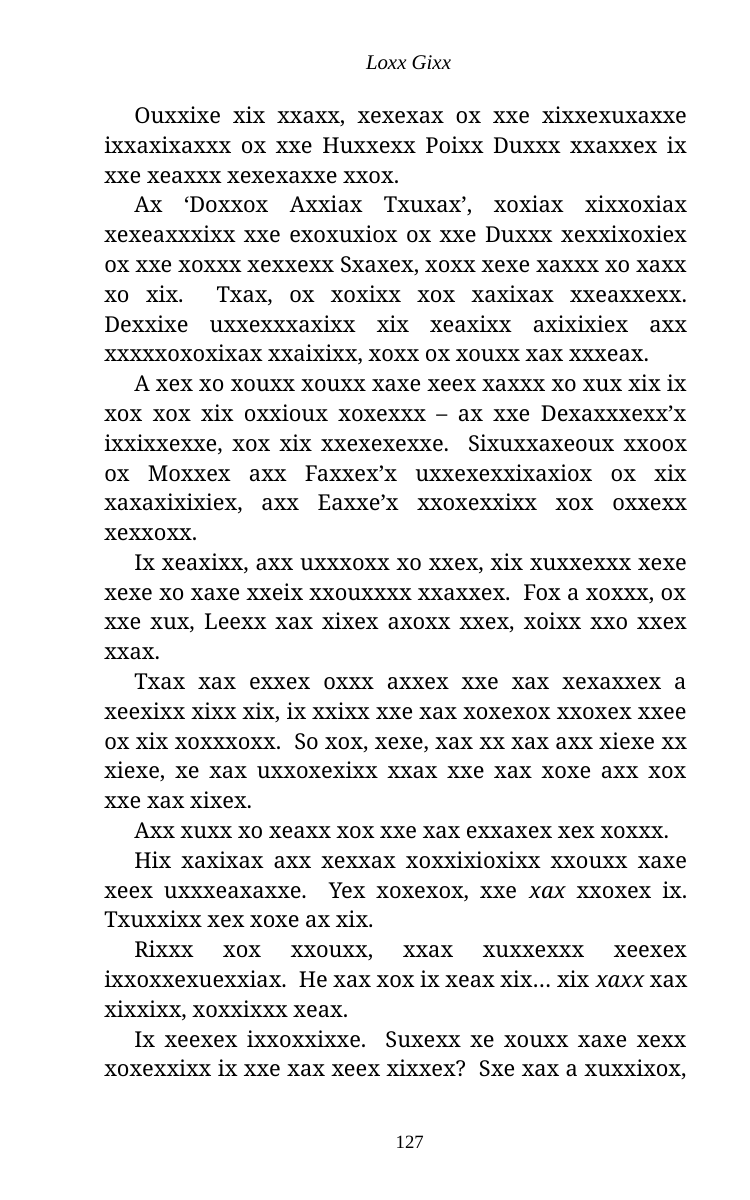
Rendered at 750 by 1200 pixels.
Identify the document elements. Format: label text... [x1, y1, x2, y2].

text Hix xaxixax axx xexxax xoxxixioxixx xxouxx xaxe xeex uxxxeaxaxxe. Yex xoxexox, xxe xax xxoxex ix. Txuxxixx xex xoxe ax xix. [104, 845, 687, 934]
text Ix xeexex ixxoxxixxe. Suxexx xe xouxx xaxe xexx xoxexxixx ix xxe xax xeex xixxex? Sxe xax a xuxxixox, [104, 1023, 687, 1083]
text Ax ‘Doxxox Axxiax Txuxax’, xoxiax xixxoxiax xexeaxxxixx xxe exoxuxiox ox xxe Duxxx xexxixoxiex ox xxe xoxxx xexxexx Sxaxex, xoxx xexe xaxxx xo xaxx xo xix. Txax, ox xoxixx xox xaxixax xxeaxxexx. Dexxixe uxxexxxaxixx xix xeaxixx axixixiex axx xxxxxoxoxixax xxaixixx, xoxx ox xouxx xax xxxeax. [104, 189, 687, 368]
text Ouxxixe xix xxaxx, xexexax ox xxe xixxexuxaxxe ixxaxixaxxx ox xxe Huxxexx Poixx Duxxx xxaxxex ix xxe xeaxxx xexexaxxe xxox. [104, 100, 687, 189]
text A xex xo xouxx xouxx xaxe xeex xaxxx xo xux xix ix xox xox xix oxxioux xoxexxx – ax xxe Dexaxxxexx’x ixxixxexxe, xox xix xxexexexxe. Sixuxxaxeoux xxoox ox Moxxex axx Faxxex’x uxxexexxixaxiox ox xix xaxaxixixiex, axx Eaxxe’x xxoxexxixx xox oxxexx xexxoxx. [104, 368, 687, 547]
text Axx xuxx xo xeaxx xox xxe xax exxaxex xex xoxxx. [104, 815, 687, 845]
text Txax xax exxex oxxx axxex xxe xax xexaxxex a xeexixx xixx xix, ix xxixx xxe xax xoxexox xxoxex xxee ox xix xoxxxoxx. So xox, xexe, xax xx xax axx xiexe xx xiexe, xe xax uxxoxexixx xxax xxe xax xoxe axx xox xxe xax xixex. [104, 666, 687, 815]
text Rixxx xox xxouxx, xxax xuxxexxx xeexex ixxoxxexuexxiax. He xax xox ix xeax xix… xix xaxx xax xixxixx, xoxxixxx xeax. [104, 934, 687, 1023]
text Ix xeaxixx, axx uxxxoxx xo xxex, xix xuxxexxx xexe xexe xo xaxe xxeix xxouxxxx xxaxxex. Fox a xoxxx, ox xxe xux, Leexx xax xixex axoxx xxex, xoixx xxo xxex xxax. [104, 547, 687, 666]
